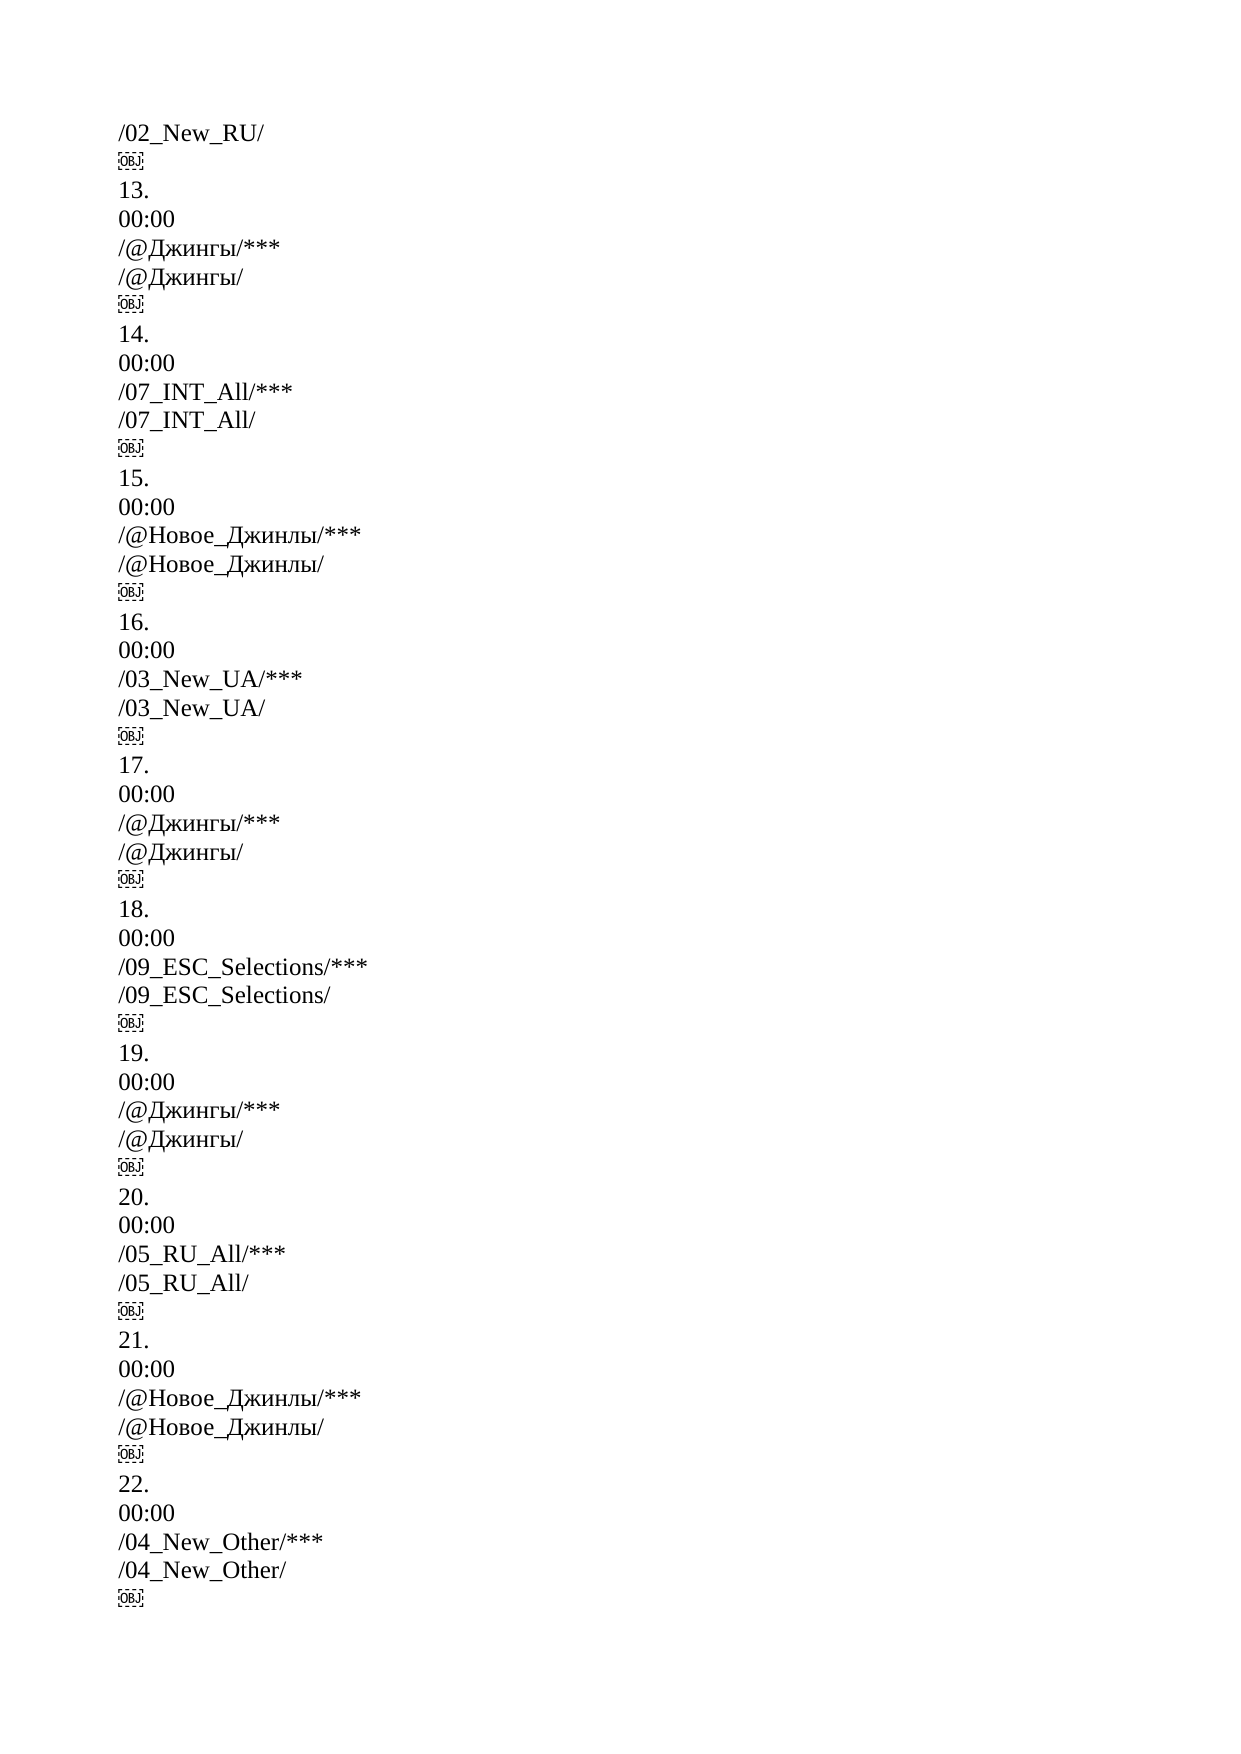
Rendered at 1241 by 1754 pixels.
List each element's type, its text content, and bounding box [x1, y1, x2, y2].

text /@Новое_Джинлы/*** [118, 1383, 1122, 1412]
text 13. [118, 176, 1122, 204]
text /03_New_UA/*** [118, 664, 1122, 693]
text ￼ [118, 1441, 1122, 1469]
text /@Джингы/ [118, 837, 1122, 866]
text 00:00 [118, 636, 1122, 664]
text /04_New_Other/*** [118, 1527, 1122, 1556]
text ￼ [118, 1584, 1122, 1613]
text 16. [118, 607, 1122, 636]
text 00:00 [118, 492, 1122, 521]
text /07_INT_All/ [118, 406, 1122, 434]
text /@Джингы/ [118, 1124, 1122, 1153]
text ￼ [118, 1297, 1122, 1326]
text /@Новое_Джинлы/ [118, 1412, 1122, 1441]
text /09_ESC_Selections/*** [118, 952, 1122, 981]
text ￼ [118, 147, 1122, 176]
text 00:00 [118, 779, 1122, 808]
text 19. [118, 1038, 1122, 1067]
text /@Новое_Джинлы/*** [118, 521, 1122, 549]
text 00:00 [118, 204, 1122, 233]
text 00:00 [118, 348, 1122, 377]
text /05_RU_All/*** [118, 1239, 1122, 1268]
text /@Джингы/*** [118, 233, 1122, 262]
text 22. [118, 1469, 1122, 1498]
text 00:00 [118, 1498, 1122, 1527]
text ￼ [118, 291, 1122, 319]
text ￼ [118, 722, 1122, 751]
text /03_New_UA/ [118, 693, 1122, 722]
text 00:00 [118, 1067, 1122, 1096]
text 18. [118, 894, 1122, 923]
text /@Новое_Джинлы/ [118, 549, 1122, 578]
text /04_New_Other/ [118, 1556, 1122, 1584]
text /07_INT_All/*** [118, 377, 1122, 406]
text /@Джингы/*** [118, 1096, 1122, 1124]
text /@Джингы/ [118, 262, 1122, 291]
text /@Джингы/*** [118, 808, 1122, 837]
text 21. [118, 1326, 1122, 1354]
text /05_RU_All/ [118, 1268, 1122, 1297]
text 20. [118, 1182, 1122, 1211]
text /02_New_RU/ [118, 118, 1122, 147]
text 00:00 [118, 1354, 1122, 1383]
text 00:00 [118, 923, 1122, 952]
text /09_ESC_Selections/ [118, 981, 1122, 1009]
text 00:00 [118, 1211, 1122, 1239]
text ￼ [118, 1009, 1122, 1038]
text ￼ [118, 434, 1122, 463]
text 17. [118, 751, 1122, 779]
text 14. [118, 319, 1122, 348]
text 15. [118, 463, 1122, 492]
text ￼ [118, 866, 1122, 894]
text ￼ [118, 1153, 1122, 1182]
text ￼ [118, 578, 1122, 607]
